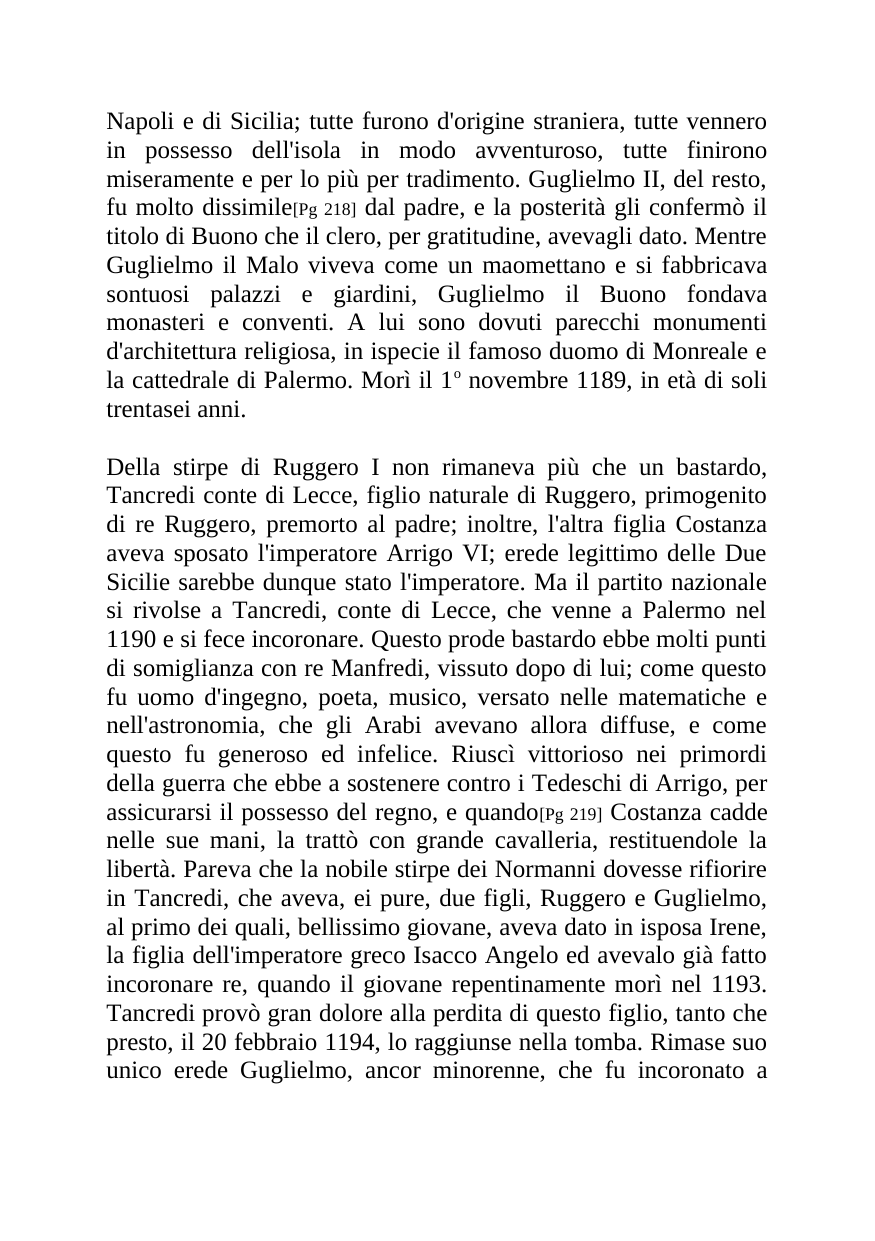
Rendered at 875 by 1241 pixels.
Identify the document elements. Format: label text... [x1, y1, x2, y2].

text Della stirpe di Ruggero I non rimaneva più che un bastardo, Tancredi conte di Lecce, figlio naturale di Ruggero, primogenito di re Ruggero, premorto al padre; inoltre, l'altra figlia Costanza aveva sposato l'imperatore Arrigo VI; erede legittimo delle Due Sicilie sarebbe dunque stato l'imperatore. Ma il partito nazionale si rivolse a Tancredi, conte di Lecce, che venne a Palermo nel 1190 e si fece incoronare. Questo prode bastardo ebbe molti punti di somiglianza con re Manfredi, vissuto dopo di lui; come questo fu uomo d'ingegno, poeta, musico, versato nelle matematiche e nell'astronomia, che gli Arabi avevano allora diffuse, e come questo fu generoso ed infelice. Riuscì vittorioso nei primordi della guerra che ebbe a sostenere contro i Tedeschi di Arrigo, per assicurarsi il possesso del regno, e quando[Pg 219] Costanza cadde nelle sue mani, la trattò con grande cavalleria, restituendole la libertà. Pareva che la nobile stirpe dei Normanni dovesse rifiorire in Tancredi, che aveva, ei pure, due figli, Ruggero e Guglielmo, al primo dei quali, bellissimo giovane, aveva dato in isposa Irene, la figlia dell'imperatore greco Isacco Angelo ed avevalo già fatto incoronare re, quando il giovane repentinamente morì nel 1193. Tancredi provò gran dolore alla perdita di questo figlio, tanto che presto, il 20 febbraio 1194, lo raggiunse nella tomba. Rimase suo unico erede Guglielmo, ancor minorenne, che fu incoronato a [106, 452, 768, 1084]
text Napoli e di Sicilia; tutte furono d'origine straniera, tutte vennero in possesso dell'isola in modo avventuroso, tutte finirono miseramente e per lo più per tradimento. Guglielmo II, del resto, fu molto dissimile[Pg 218] dal padre, e la posterità gli confermò il titolo di Buono che il clero, per gratitudine, avevagli dato. Mentre Guglielmo il Malo viveva come un maomettano e si fabbricava sontuosi palazzi e giardini, Guglielmo il Buono fondava monasteri e conventi. A lui sono dovuti parecchi monumenti d'architettura religiosa, in ispecie il famoso duomo di Monreale e la cattedrale di Palermo. Morì il 1o novembre 1189, in età di soli trentasei anni. [106, 106, 768, 422]
